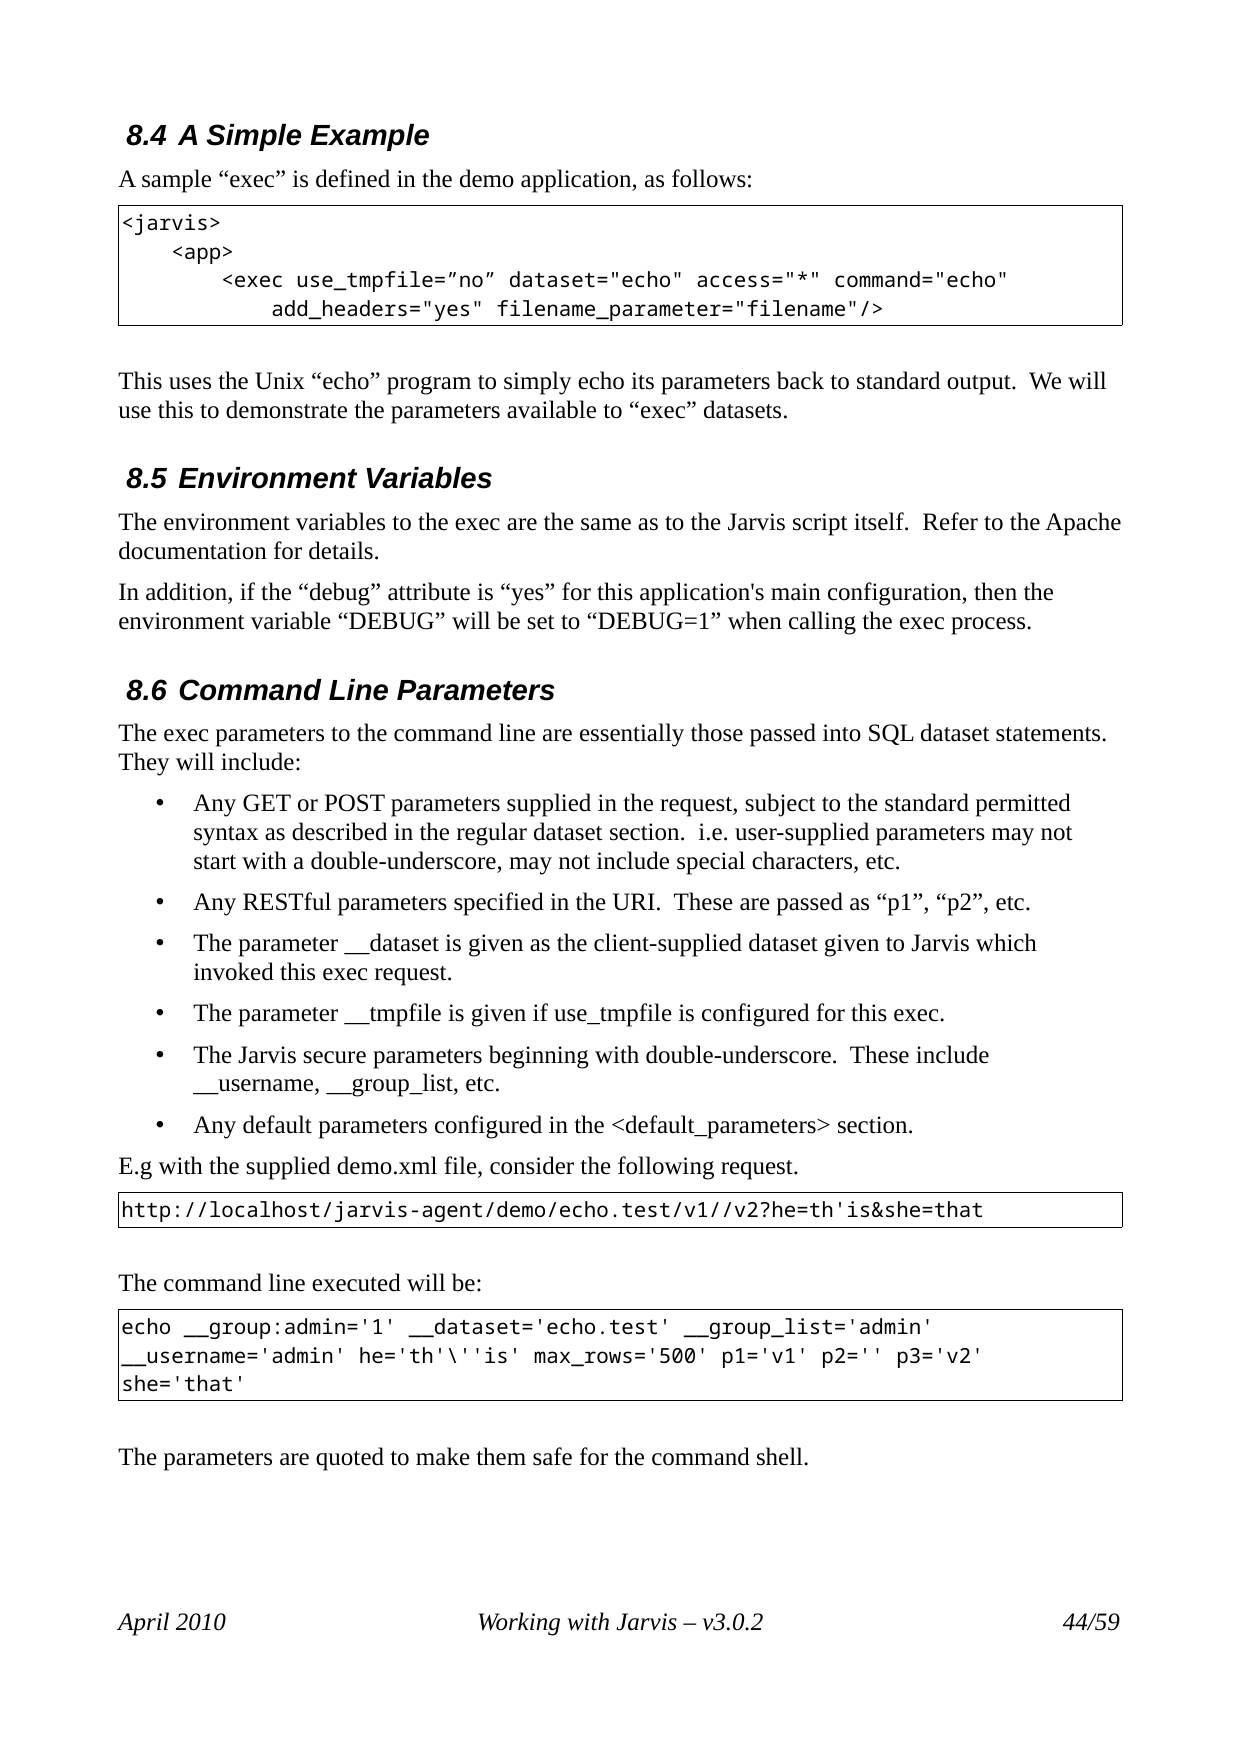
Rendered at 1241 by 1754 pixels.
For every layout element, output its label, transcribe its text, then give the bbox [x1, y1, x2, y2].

subtitle A Simple Example [118, 118, 1122, 152]
list The parameter __tmpfile is given if use_tmpfile is configured for this exec. [156, 998, 1122, 1027]
text The environment variables to the exec are the same as to the Jarvis script itself. Refer to the Apache documentation for details. [118, 507, 1122, 565]
list The Jarvis secure parameters beginning with double-underscore. These include __username, __group_list, etc. [156, 1040, 1122, 1097]
text <exec use_tmpfile=”no” dataset="echo" access="*" command="echo" [119, 262, 1122, 291]
text <app> [119, 234, 1122, 262]
text The command line executed will be: [118, 1268, 1122, 1297]
text echo __group:admin='1' __dataset='echo.test' __group_list='admin' __username='admin' he='th'\''is' max_rows='500' p1='v1' p2='' p3='v2' she='that' [119, 1310, 1122, 1400]
text This uses the Unix “echo” program to simply echo its parameters back to standard output. We will use this to demonstrate the parameters available to “exec” datasets. [118, 366, 1122, 424]
text The parameters are quoted to make them safe for the command shell. [118, 1442, 1122, 1471]
text A sample “exec” is defined in the demo application, as follows: [118, 164, 1122, 193]
list Any GET or POST parameters supplied in the request, subject to the standard permitted syntax as described in the regular dataset section. i.e. user-supplied parameters may not start with a double-underscore, may not include special characters, etc. [156, 788, 1122, 875]
text The exec parameters to the command line are essentially those passed into SQL dataset statements. They will include: [118, 718, 1122, 776]
text In addition, if the “debug” attribute is “yes” for this application's main configuration, then the environment variable “DEBUG” will be set to “DEBUG=1” when calling the exec process. [118, 577, 1122, 635]
subtitle Environment Variables [118, 461, 1122, 495]
list Any default parameters configured in the <default_parameters> section. [156, 1110, 1122, 1138]
text <jarvis> [119, 206, 1122, 234]
list Any RESTful parameters specified in the URI. These are passed as “p1”, “p2”, etc. [156, 887, 1122, 916]
subtitle Command Line Parameters [118, 672, 1122, 706]
text E.g with the supplied demo.xml file, consider the following request. [118, 1151, 1122, 1180]
text http://localhost/jarvis-agent/demo/echo.test/v1//v2?he=th'is&she=that [119, 1193, 1122, 1227]
text add_headers="yes" filename_parameter="filename"/> [119, 291, 1122, 325]
list The parameter __dataset is given as the client-supplied dataset given to Jarvis which invoked this exec request. [156, 928, 1122, 986]
